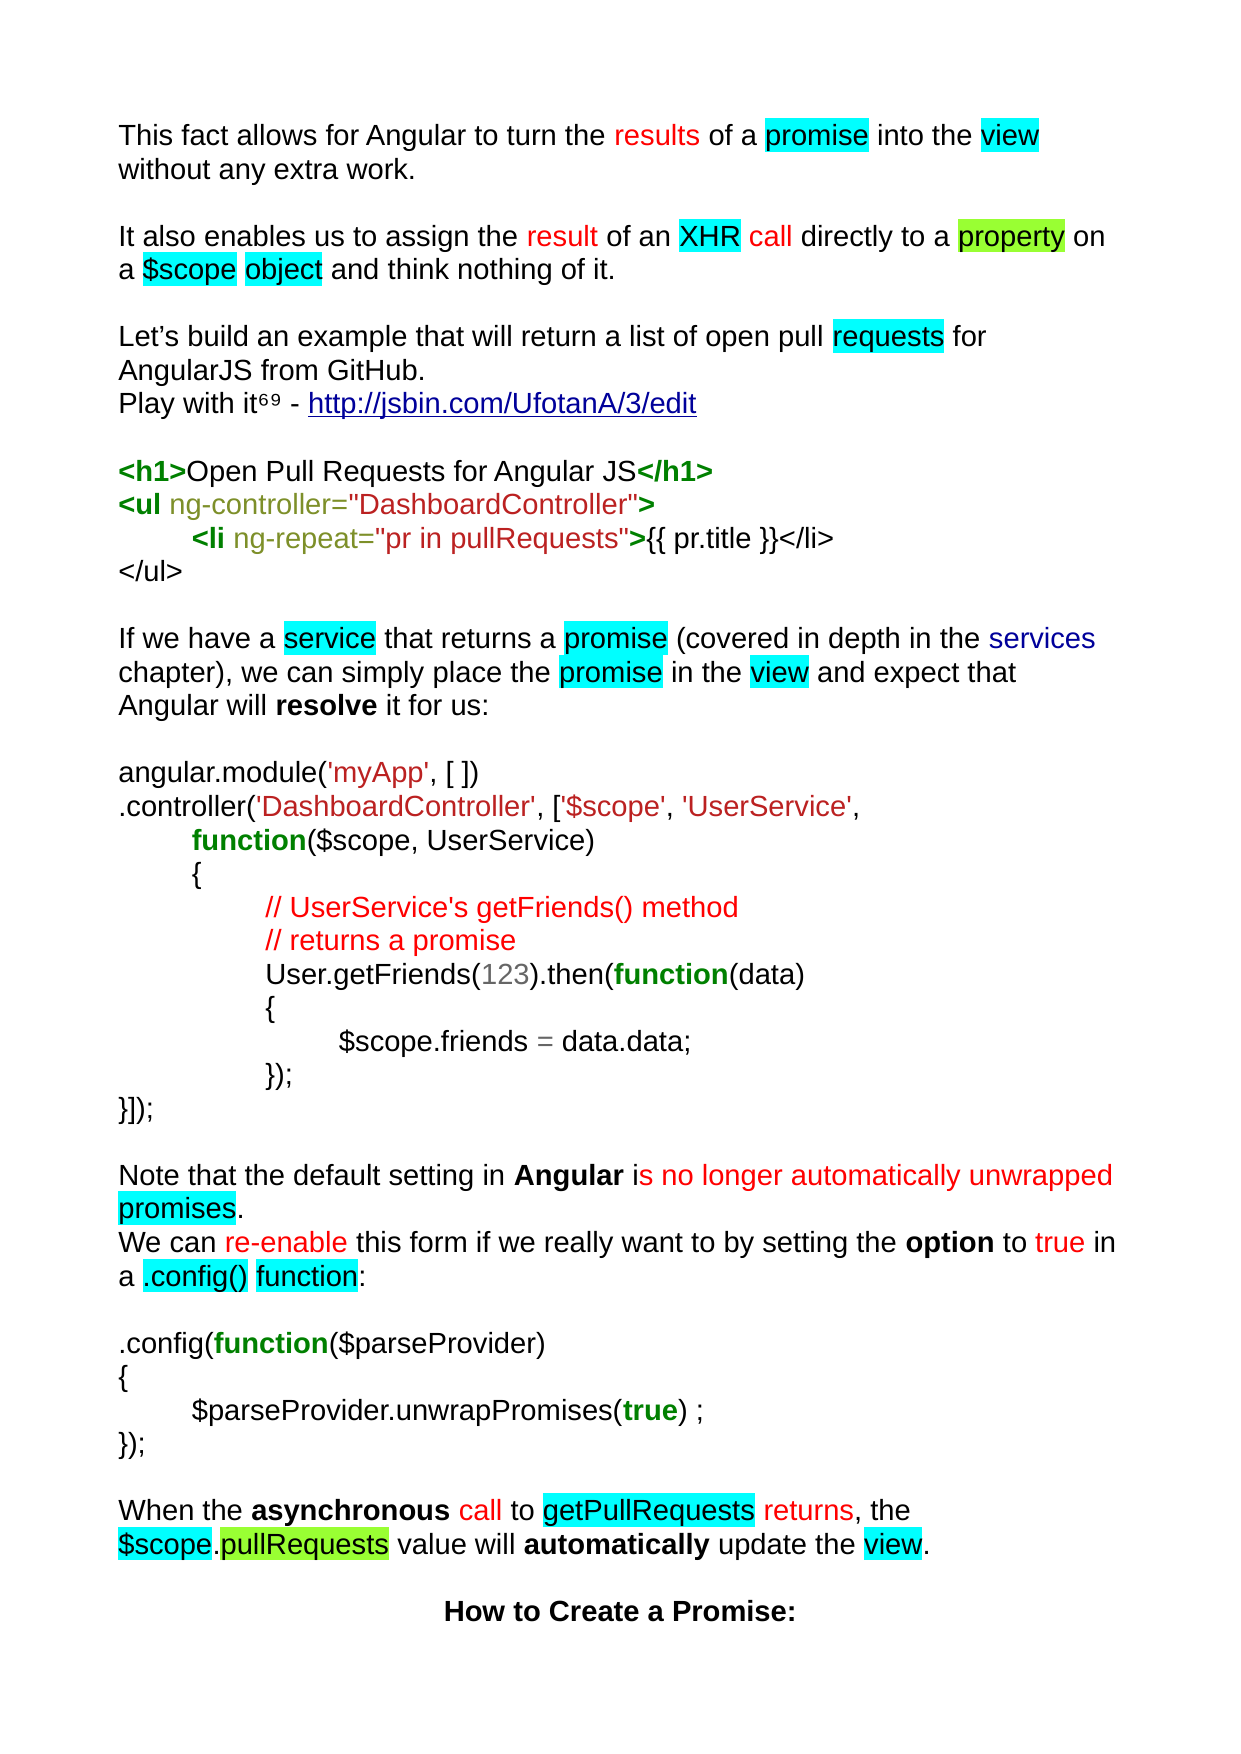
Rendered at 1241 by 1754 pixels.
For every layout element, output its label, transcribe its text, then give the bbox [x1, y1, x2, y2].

text }); [118, 1426, 1122, 1460]
text .controller('DashboardController', ['$scope', 'UserService', [118, 789, 1122, 822]
text .config(function($parseProvider) [118, 1326, 1122, 1359]
text When the asynchronous call to getPullRequests returns, the $scope.pullRequests value will automatically update the view. [118, 1493, 1122, 1560]
text It also enables us to assign the result of an XHR call directly to a property on a $scope object and think nothing of it. [118, 219, 1122, 286]
text // UserService's getFriends() method [118, 889, 1122, 923]
text { [118, 1359, 1122, 1393]
text </ul> [118, 554, 1122, 588]
text User.getFriends(123).then(function(data) [118, 957, 1122, 990]
text { [118, 990, 1122, 1024]
text $scope.friends = data.data; [118, 1024, 1122, 1057]
text We can re-enable this form if we really want to by setting the option to true in a .config() function: [118, 1225, 1122, 1292]
text Play with it⁶⁹ - http://jsbin.com/UfotanA/3/edit [118, 386, 1122, 420]
text Note that the default setting in Angular is no longer automatically unwrapped promises. [118, 1158, 1122, 1225]
text <ul ng-controller="DashboardController"> [118, 487, 1122, 521]
text <h1>Open Pull Requests for Angular JS</h1> [118, 453, 1122, 487]
text }]); [118, 1091, 1122, 1124]
text }); [118, 1057, 1122, 1091]
text // returns a promise [118, 923, 1122, 957]
text How to Create a Promise: [118, 1594, 1122, 1627]
text $parseProvider.unwrapPromises(true) ; [118, 1393, 1122, 1426]
text <li ng-repeat="pr in pullRequests">{{ pr.title }}</li> [118, 521, 1122, 554]
text If we have a service that returns a promise (covered in depth in the services chapter), we can simply place the promise in the view and expect that Angular will resolve it for us: [118, 621, 1122, 722]
text Let’s build an example that will return a list of open pull requests for AngularJS from GitHub. [118, 319, 1122, 386]
text function($scope, UserService) [118, 822, 1122, 856]
text angular.module('myApp', [ ]) [118, 755, 1122, 789]
text This fact allows for Angular to turn the results of a promise into the view without any extra work. [118, 118, 1122, 185]
text { [118, 856, 1122, 889]
